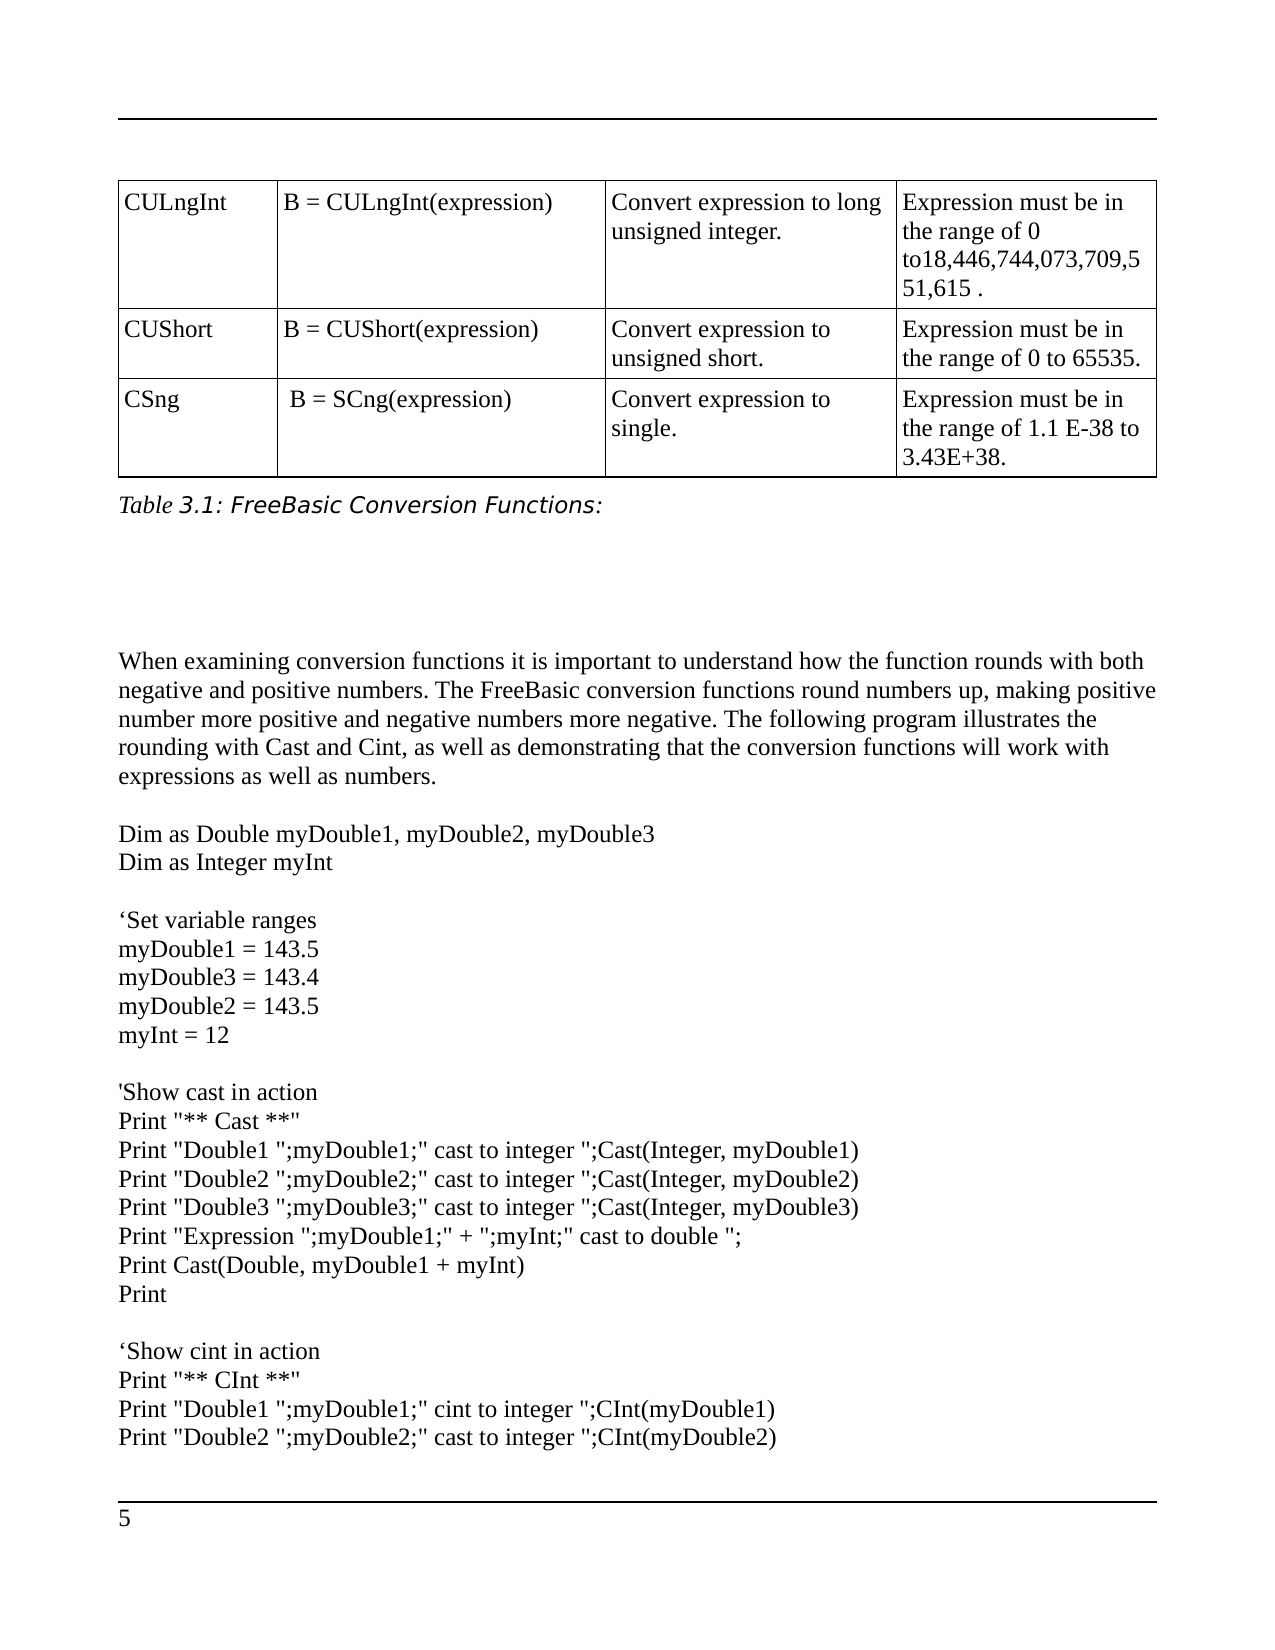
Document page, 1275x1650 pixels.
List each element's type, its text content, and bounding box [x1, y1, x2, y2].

table_cell CSng [119, 379, 277, 476]
text myInt = 12 [118, 1020, 1157, 1049]
text Print "Double3 ";myDouble3;" cast to integer ";Cast(Integer, myDouble3) [118, 1192, 1157, 1221]
text Dim as Integer myInt [118, 847, 1157, 876]
text Table 3.1: FreeBasic Conversion Functions: [118, 490, 1157, 519]
table_cell B = CULngInt(expression) [278, 181, 605, 308]
text Print "Double2 ";myDouble2;" cast to integer ";Cast(Integer, myDouble2) [118, 1164, 1157, 1192]
text Dim as Double myDouble1, myDouble2, myDouble3 [118, 819, 1157, 847]
text Print "Double2 ";myDouble2;" cast to integer ";CInt(myDouble2) [118, 1422, 1157, 1451]
text myDouble3 = 143.4 [118, 962, 1157, 991]
text Print [118, 1279, 1157, 1307]
text myDouble2 = 143.5 [118, 991, 1157, 1020]
table_cell Convert expression to unsigned short. [606, 309, 896, 378]
table_cell Convert expression to long unsigned integer. [606, 181, 896, 308]
table_cell B = CUShort(expression) [278, 309, 605, 378]
table_cell B = SCng(expression) [278, 379, 605, 476]
text When examining conversion functions it is important to understand how the function rounds with both negative and positive numbers. The FreeBasic conversion functions round numbers up, making positive number more positive and negative numbers more negative. The following program illustrates the rounding with Cast and Cint, as well as demonstrating that the conversion functions will work with expressions as well as numbers. [118, 646, 1157, 790]
text Print "Double1 ";myDouble1;" cast to integer ";Cast(Integer, myDouble1) [118, 1135, 1157, 1164]
table_cell Expression must be in the range of 0 to 65535. [897, 309, 1156, 378]
text ‘Show cint in action [118, 1336, 1157, 1365]
table_cell Expression must be in the range of 0 to18,446,744,073,709,551,615 . [897, 181, 1156, 308]
text myDouble1 = 143.5 [118, 934, 1157, 962]
text ‘Set variable ranges [118, 905, 1157, 934]
text 'Show cast in action [118, 1077, 1157, 1106]
text Print Cast(Double, myDouble1 + myInt) [118, 1250, 1157, 1279]
table_cell Expression must be in the range of 1.1 E-38 to 3.43E+38. [897, 379, 1156, 476]
table_cell CULngInt [119, 181, 277, 308]
text Print "Double1 ";myDouble1;" cint to integer ";CInt(myDouble1) [118, 1394, 1157, 1422]
text Print "** Cast **" [118, 1106, 1157, 1135]
table_cell Convert expression to single. [606, 379, 896, 476]
text Print "Expression ";myDouble1;" + ";myInt;" cast to double "; [118, 1221, 1157, 1250]
table_cell CUShort [119, 309, 277, 378]
text Print "** CInt **" [118, 1365, 1157, 1394]
